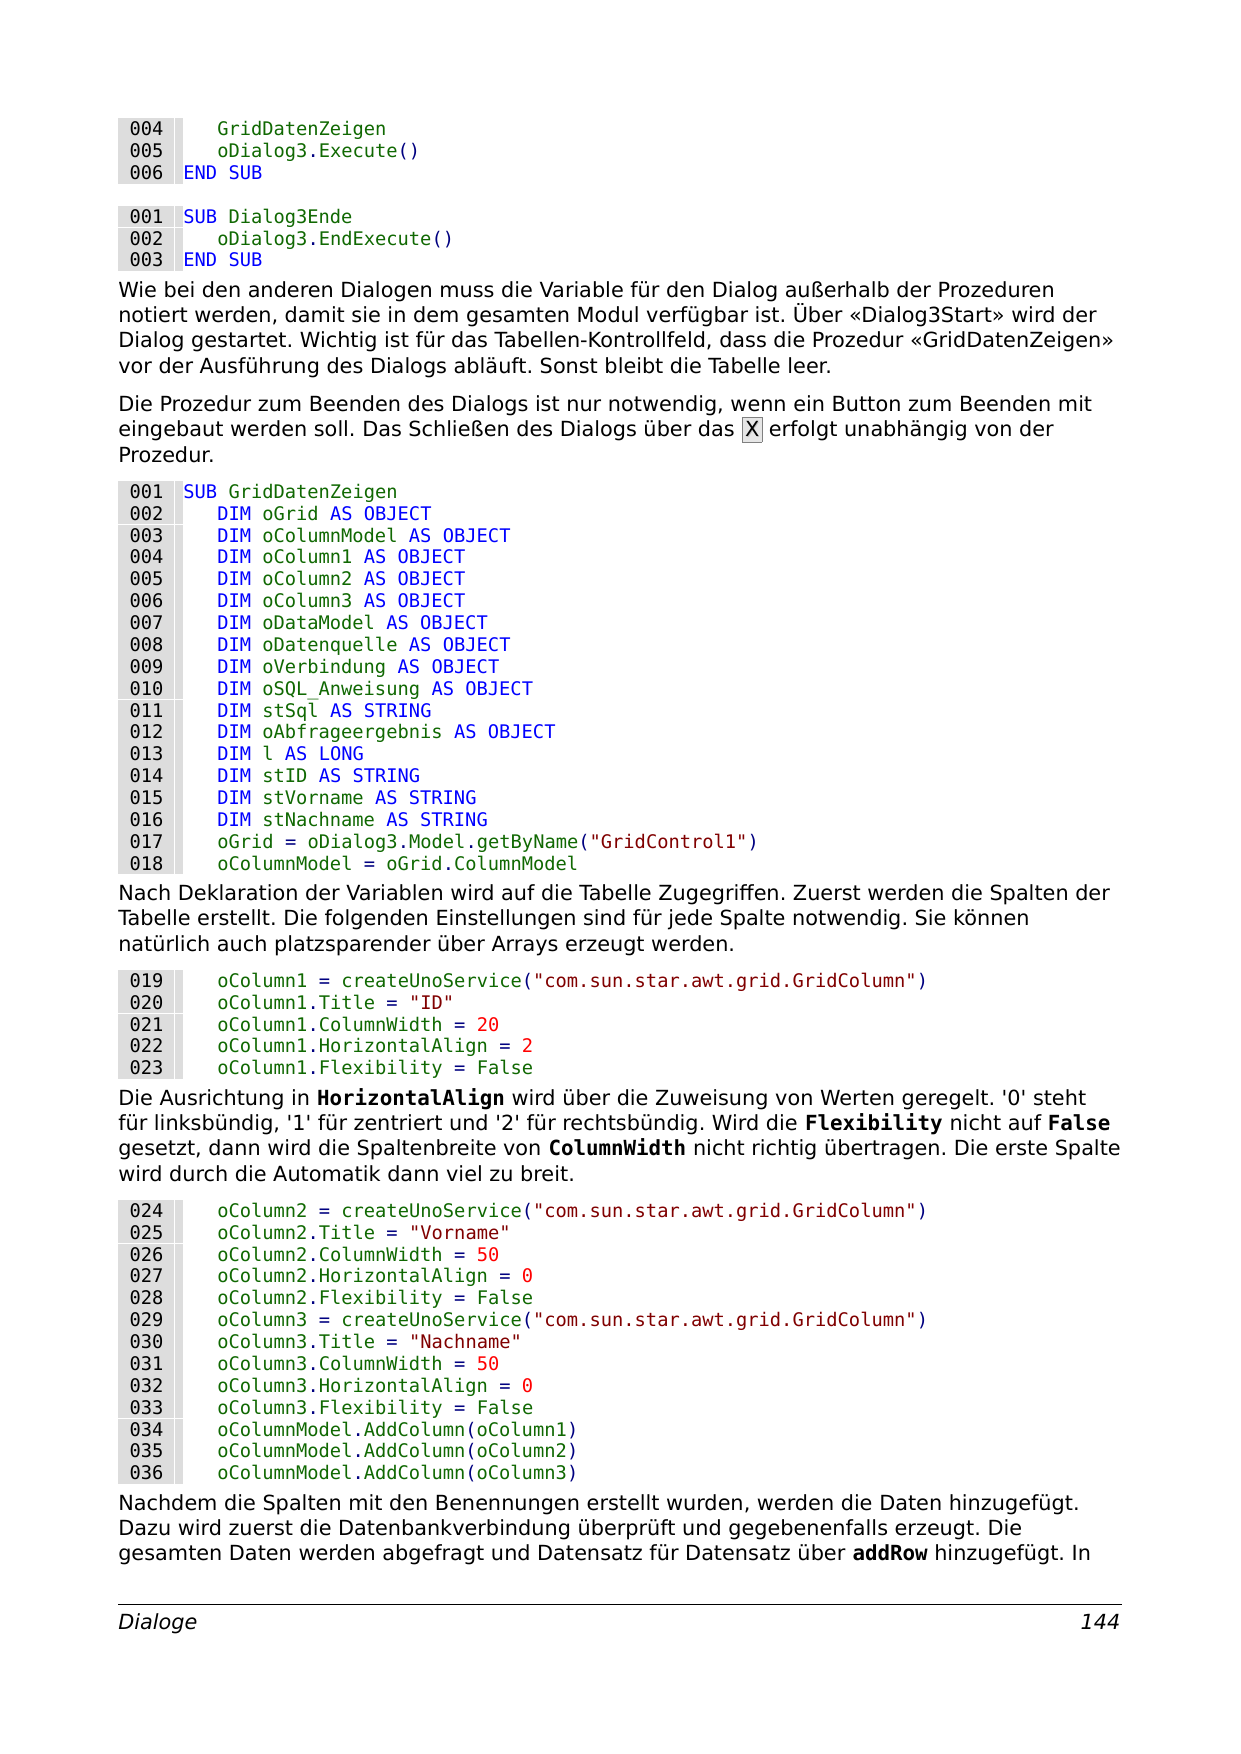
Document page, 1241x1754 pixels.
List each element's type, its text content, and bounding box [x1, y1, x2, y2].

list DIM oAbfrageergebnis AS OBJECT [183, 721, 1122, 743]
list DIM oDataModel AS OBJECT [183, 612, 1122, 634]
list oColumn2.Flexibility = False [183, 1287, 1122, 1309]
list oColumn2.Title = "Vorname" [183, 1222, 1122, 1243]
list DIM oVerbindung AS OBJECT [183, 656, 1122, 678]
list oColumn1.Flexibility = False [183, 1057, 1122, 1079]
list oColumn2.ColumnWidth = 50 [118, 1243, 1122, 1265]
list DIM l AS LONG [183, 743, 1122, 765]
list oColumnModel = oGrid.ColumnModel [183, 853, 1122, 874]
list DIM stSql AS STRING [118, 699, 1122, 721]
list SUB GridDatenZeigen [183, 481, 1122, 503]
list DIM oColumn1 AS OBJECT [183, 546, 1122, 568]
list oColumn3 = createUnoService("com.sun.star.awt.grid.GridColumn") [183, 1309, 1122, 1331]
list oColumn3.ColumnWidth = 50 [183, 1353, 1122, 1375]
list DIM oColumnModel AS OBJECT [118, 524, 1122, 546]
list oDialog3.EndExecute() [118, 227, 1122, 249]
list END SUB [183, 249, 1122, 271]
list SUB Dialog3Ende [183, 206, 1122, 227]
list oColumn2 = createUnoService("com.sun.star.awt.grid.GridColumn") [183, 1200, 1122, 1222]
list DIM stVorname AS STRING [183, 787, 1122, 809]
list DIM oColumn3 AS OBJECT [183, 590, 1122, 612]
list DIM stID AS STRING [183, 765, 1122, 787]
list oColumn3.Flexibility = False [183, 1397, 1122, 1418]
list oColumn1.Title = "ID" [183, 992, 1122, 1013]
list oColumnModel.AddColumn(oColumn2) [183, 1440, 1122, 1462]
list oColumn1 = createUnoService("com.sun.star.awt.grid.GridColumn") [183, 970, 1122, 992]
list oDialog3.Execute() [183, 140, 1122, 162]
list DIM oGrid AS OBJECT [183, 503, 1122, 524]
list END SUB [183, 162, 1122, 184]
list oGrid = oDialog3.Model.getByName("GridControl1") [183, 831, 1122, 853]
list DIM oDatenquelle AS OBJECT [183, 634, 1122, 656]
list oColumn3.HorizontalAlign = 0 [183, 1375, 1122, 1397]
list oColumn1.HorizontalAlign = 2 [183, 1035, 1122, 1057]
list oColumn3.Title = "Nachname" [183, 1331, 1122, 1353]
text Die Prozedur zum Beenden des Dialogs ist nur notwendig, wenn ein Button zum Beenden mit eingebaut werden soll. Das Schließen des Dialogs über das X erfolgt unabhängig von der Prozedur. [118, 392, 1122, 467]
text Wie bei den anderen Dialogen muss die Variable für den Dialog außerhalb der Prozeduren notiert werden, damit sie in dem gesamten Modul verfügbar ist. Über «Dialog3Start» wird der Dialog gestartet. Wichtig ist für das Tabellen-Kontrollfeld, dass die Prozedur «GridDatenZeigen» vor der Ausführung des Dialogs abläuft. Sonst bleibt die Tabelle leer. [118, 278, 1122, 378]
list oColumnModel.AddColumn(oColumn1) [118, 1418, 1122, 1440]
list DIM oColumn2 AS OBJECT [183, 568, 1122, 590]
text Nach Deklaration der Variablen wird auf die Tabelle Zugegriffen. Zuerst werden die Spalten der Tabelle erstellt. Die folgenden Einstellungen sind für jede Spalte notwendig. Sie können natürlich auch platzsparender über Arrays erzeugt werden. [118, 881, 1122, 956]
list oColumnModel.AddColumn(oColumn3) [183, 1462, 1122, 1484]
text Die Ausrichtung in HorizontalAlign wird über die Zuweisung von Werten geregelt. '0' steht für linksbündig, '1' für zentriert und '2' für rechtsbündig. Wird die Flexibility nicht auf False gesetzt, dann wird die Spaltenbreite von ColumnWidth nicht richtig übertragen. Die erste Spalte wird durch die Automatik dann viel zu breit. [118, 1086, 1122, 1186]
list DIM oSQL_Anweisung AS OBJECT [183, 678, 1122, 699]
list DIM stNachname AS STRING [183, 809, 1122, 831]
list oColumn2.HorizontalAlign = 0 [183, 1265, 1122, 1287]
text Nachdem die Spalten mit den Benennungen erstellt wurden, werden die Daten hinzugefügt. Dazu wird zuerst die Datenbankverbindung überprüft und gegebenenfalls erzeugt. Die gesamten Daten werden abgefragt und Datensatz für Datensatz über addRow hinzugefügt. In [118, 1491, 1122, 1566]
list oColumn1.ColumnWidth = 20 [118, 1013, 1122, 1035]
list GridDatenZeigen [183, 118, 1122, 140]
